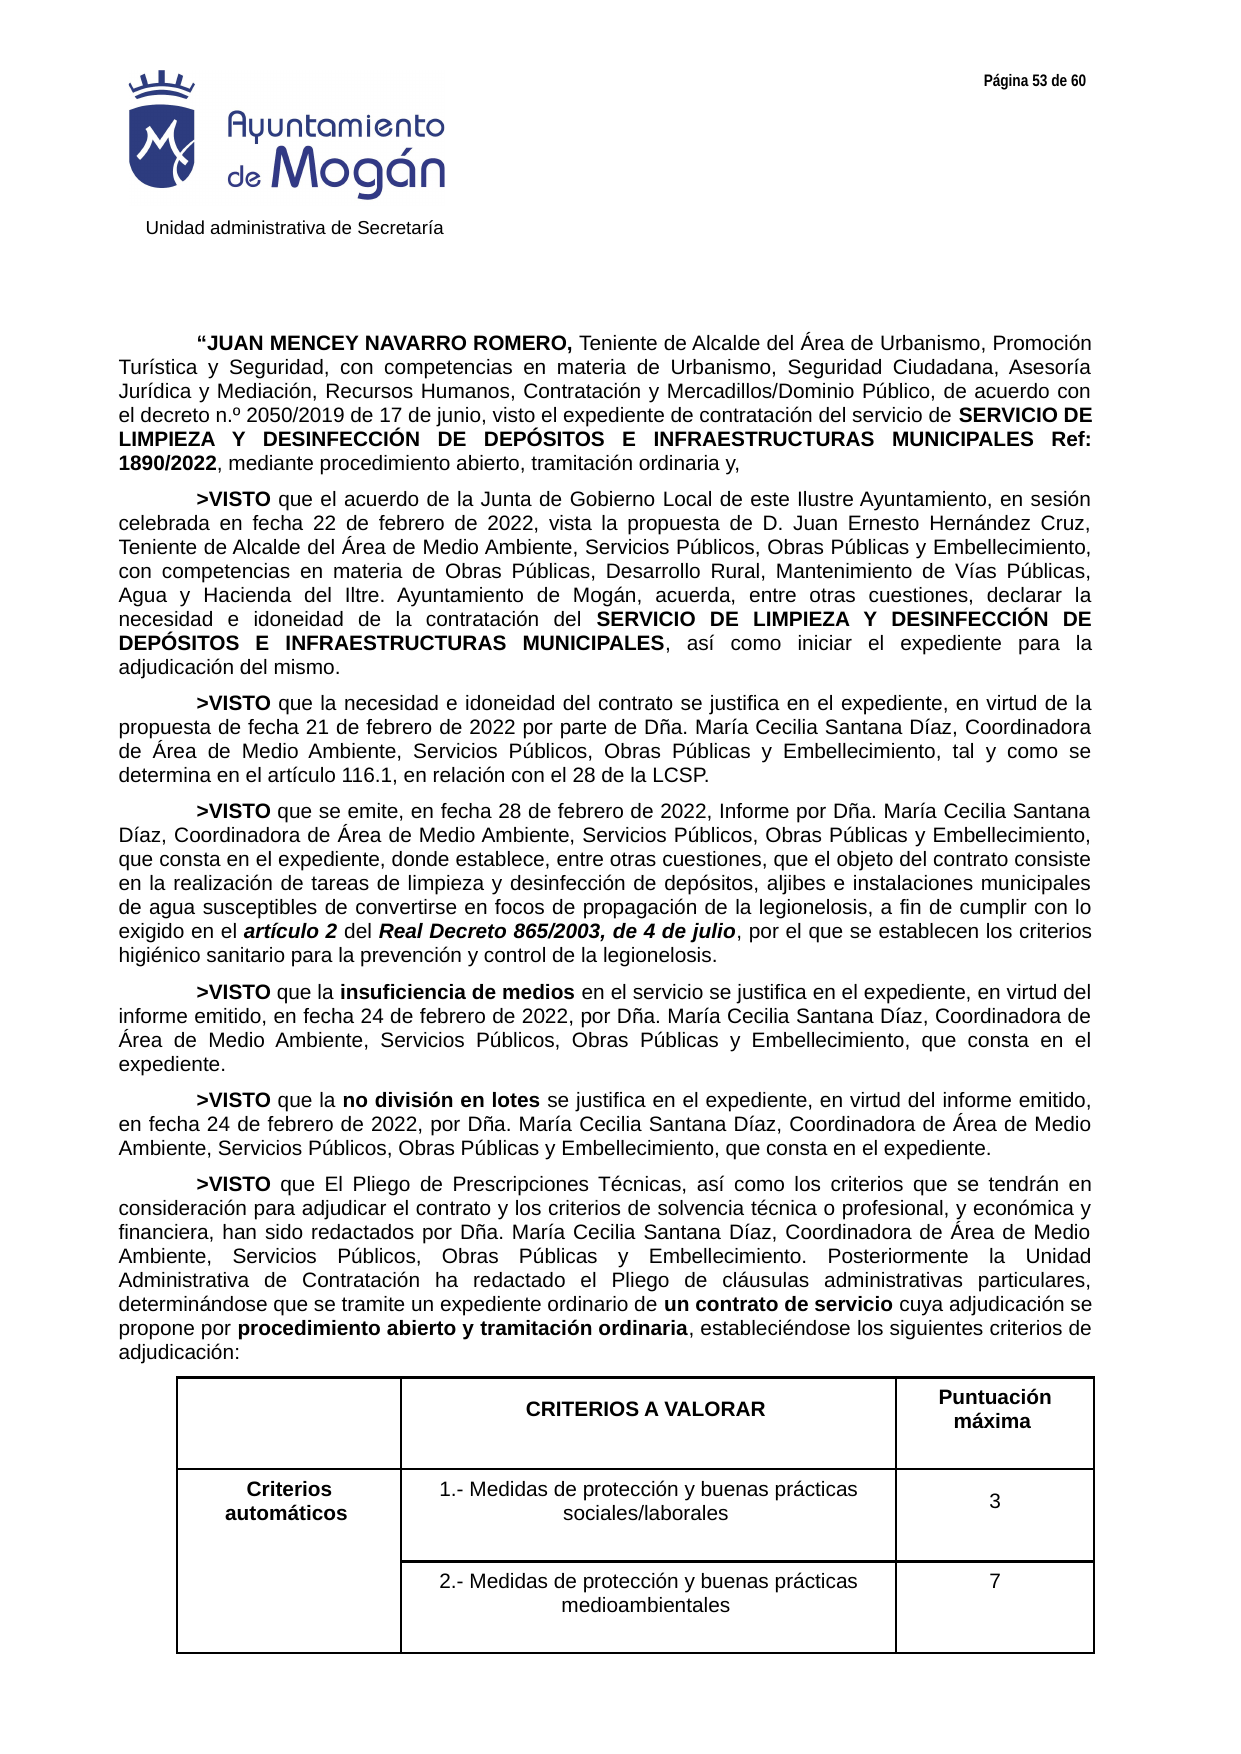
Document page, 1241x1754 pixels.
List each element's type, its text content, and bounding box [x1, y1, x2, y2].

text >VISTO que la necesidad e idoneidad del contrato se justifica en el expediente, en virtud de la propuesta de fecha 21 de febrero de 2022 por parte de Dña. María Cecilia Santana Díaz, Coordinadora de Área de Medio Ambiente, Servicios Públicos, Obras Públicas y Embellecimiento, tal y como se determina en el artículo 116.1, en relación con el 28 de la LCSP. [118, 691, 1092, 787]
table_cell 3 [897, 1470, 1093, 1560]
table_cell 1.- Medidas de protección y buenas prácticas sociales/laborales [402, 1470, 895, 1560]
text >VISTO que El Pliego de Prescripciones Técnicas, así como los criterios que se tendrán en consideración para adjudicar el contrato y los criterios de solvencia técnica o profesional, y económica y financiera, han sido redactados por Dña. María Cecilia Santana Díaz, Coordinadora de Área de Medio Ambiente, Servicios Públicos, Obras Públicas y Embellecimiento. Posteriormente la Unidad Administrativa de Contratación ha redactado el Pliego de cláusulas administrativas particulares, determinándose que se tramite un expediente ordinario de un contrato de servicio cuya adjudicación se propone por procedimiento abierto y tramitación ordinaria, estableciéndose los siguientes criterios de adjudicación: [118, 1172, 1092, 1364]
table_cell 2.- Medidas de protección y buenas prácticas medioambientales [402, 1563, 895, 1652]
text “JUAN MENCEY NAVARRO ROMERO, Teniente de Alcalde del Área de Urbanismo, Promoción Turística y Seguridad, con competencias en materia de Urbanismo, Seguridad Ciudadana, Asesoría Jurídica y Mediación, Recursos Humanos, Contratación y Mercadillos/Dominio Público, de acuerdo con el decreto n.º 2050/2019 de 17 de junio, visto el expediente de contratación del servicio de SERVICIO DE LIMPIEZA Y DESINFECCIÓN DE DEPÓSITOS E INFRAESTRUCTURAS MUNICIPALES Ref: 1890/2022, mediante procedimiento abierto, tramitación ordinaria y, [118, 331, 1092, 474]
picture [128, 70, 445, 206]
table_header [178, 1379, 400, 1468]
table_header CRITERIOS A VALORAR [402, 1379, 895, 1468]
text >VISTO que la insuficiencia de medios en el servicio se justifica en el expediente, en virtud del informe emitido, en fecha 24 de febrero de 2022, por Dña. María Cecilia Santana Díaz, Coordinadora de Área de Medio Ambiente, Servicios Públicos, Obras Públicas y Embellecimiento, que consta en el expediente. [118, 979, 1092, 1075]
table_header Puntuación máxima [897, 1379, 1093, 1468]
text >VISTO que se emite, en fecha 28 de febrero de 2022, Informe por Dña. María Cecilia Santana Díaz, Coordinadora de Área de Medio Ambiente, Servicios Públicos, Obras Públicas y Embellecimiento, que consta en el expediente, donde establece, entre otras cuestiones, que el objeto del contrato consiste en la realización de tareas de limpieza y desinfección de depósitos, aljibes e instalaciones municipales de agua susceptibles de convertirse en focos de propagación de la legionelosis, a fin de cumplir con lo exigido en el artículo 2 del Real Decreto 865/2003, de 4 de julio, por el que se establecen los criterios higiénico sanitario para la prevención y control de la legionelosis. [118, 799, 1092, 967]
text >VISTO que el acuerdo de la Junta de Gobierno Local de este Ilustre Ayuntamiento, en sesión celebrada en fecha 22 de febrero de 2022, vista la propuesta de D. Juan Ernesto Hernández Cruz, Teniente de Alcalde del Área de Medio Ambiente, Servicios Públicos, Obras Públicas y Embellecimiento, con competencias en materia de Obras Públicas, Desarrollo Rural, Mantenimiento de Vías Públicas, Agua y Hacienda del Iltre. Ayuntamiento de Mogán, acuerda, entre otras cuestiones, declarar la necesidad e idoneidad de la contratación del SERVICIO DE LIMPIEZA Y DESINFECCIÓN DE DEPÓSITOS E INFRAESTRUCTURAS MUNICIPALES, así como iniciar el expediente para la adjudicación del mismo. [118, 487, 1092, 678]
text >VISTO que la no división en lotes se justifica en el expediente, en virtud del informe emitido, en fecha 24 de febrero de 2022, por Dña. María Cecilia Santana Díaz, Coordinadora de Área de Medio Ambiente, Servicios Públicos, Obras Públicas y Embellecimiento, que consta en el expediente. [118, 1088, 1092, 1160]
table_cell Criterios automáticos [178, 1470, 400, 1652]
table_cell 7 [897, 1563, 1093, 1652]
